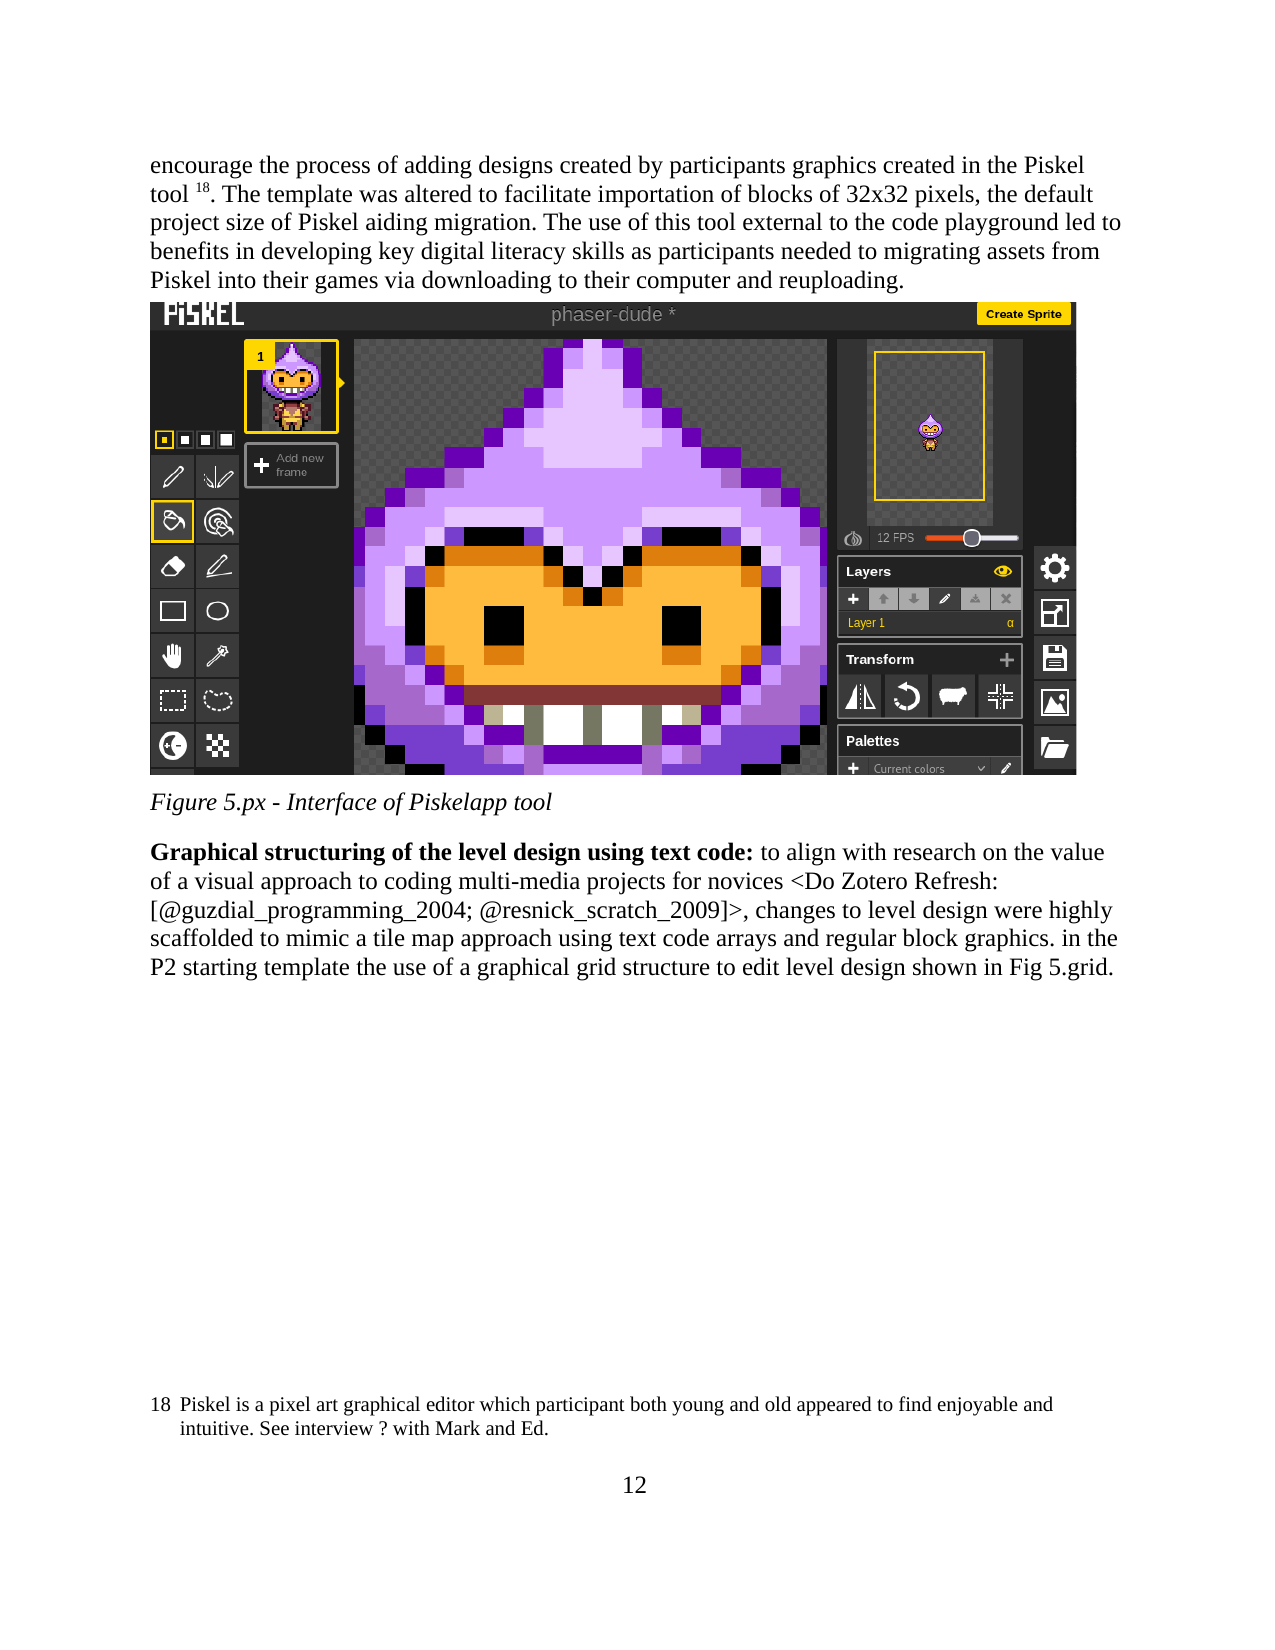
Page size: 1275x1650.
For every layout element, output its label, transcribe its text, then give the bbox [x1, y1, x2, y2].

text Figure 5.px - Interface of Piskelapp tool [150, 787, 1125, 816]
picture [150, 302, 1077, 775]
text Piskel is a pixel art graphical editor which participant both young and old appeared to find enjoyable and intuitive. See interview ? with Mark and Ed. [150, 1392, 1125, 1440]
text encourage the process of adding designs created by participants graphics created in the Piskel tool . The template was altered to facilitate importation of blocks of 32x32 pixels, the default project size of Piskel aiding migration. The use of this tool external to the code playground led to benefits in developing key digital literacy skills as participants needed to migrating assets from Piskel into their games via downloading to their computer and reuploading. [150, 150, 1125, 294]
text Graphical structuring of the level design using text code: to align with research on the value of a visual approach to coding multi-media projects for novices <Do Zotero Refresh: [@guzdial_programming_2004; @resnick_scratch_2009]>, changes to level design were highly scaffolded to mimic a tile map approach using text code arrays and regular block graphics. in the P2 starting template the use of a graphical grid structure to edit level design shown in Fig 5.grid. [150, 837, 1125, 981]
